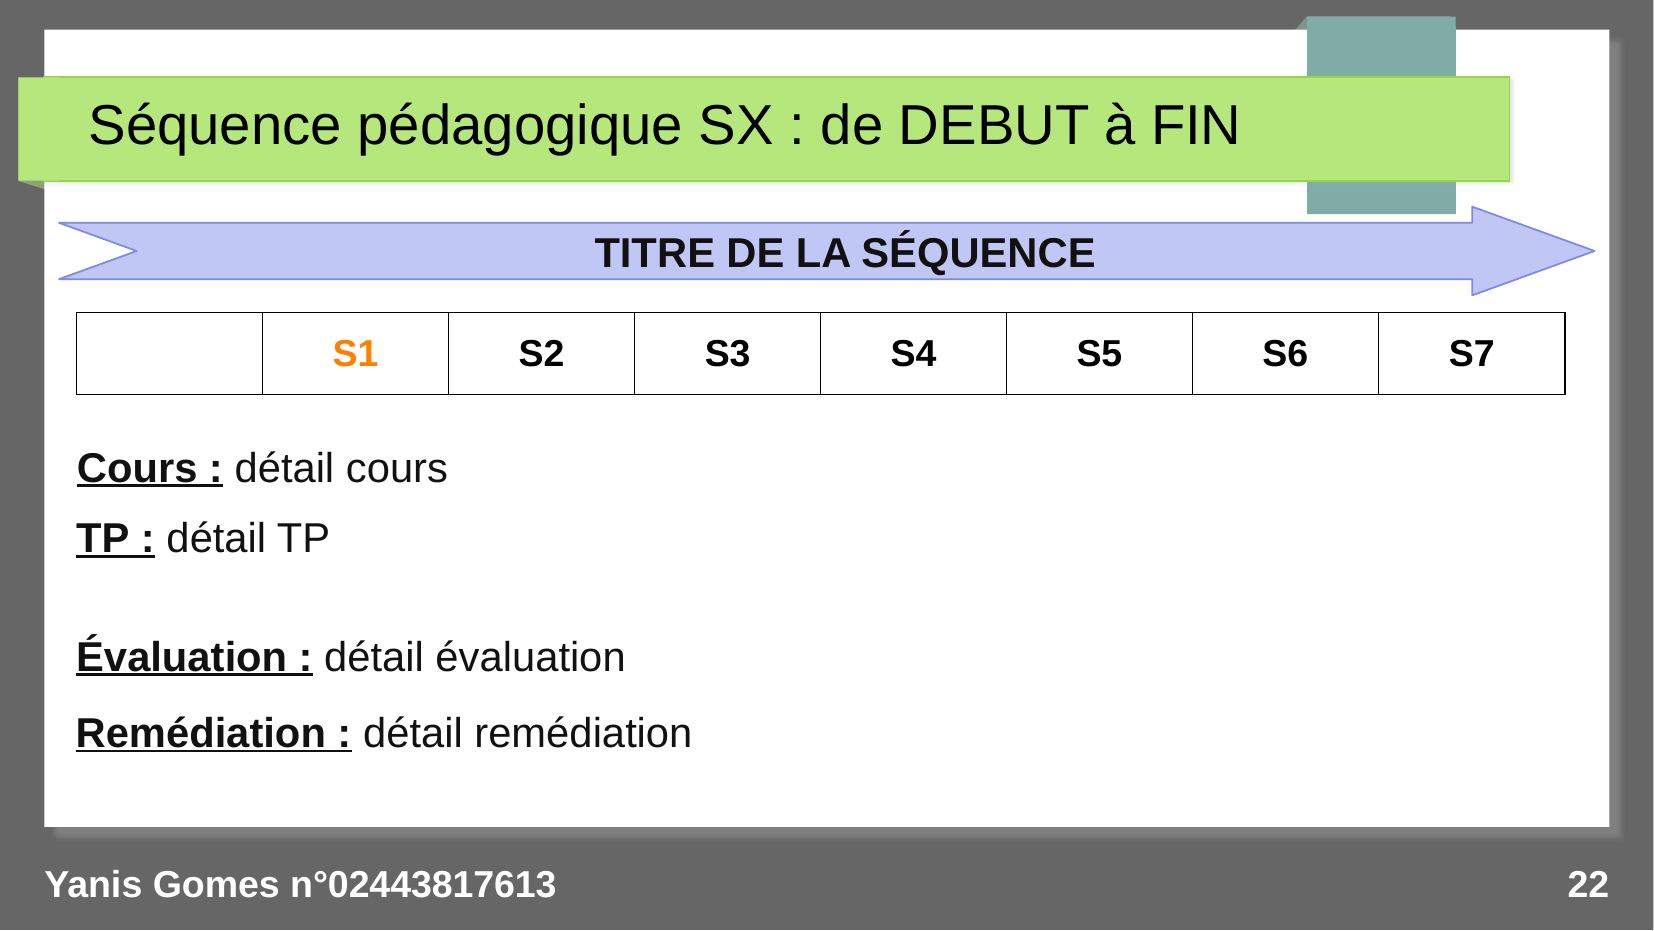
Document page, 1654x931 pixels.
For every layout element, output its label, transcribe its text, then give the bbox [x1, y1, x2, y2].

table_header S1 [263, 313, 448, 394]
table_header S4 [821, 313, 1006, 394]
text_box Yanis Gomes n°02443817613 [29, 856, 680, 916]
table_header S7 [1379, 313, 1564, 394]
title Séquence pédagogique SX : de DEBUT à FIN [88, 73, 1506, 178]
table_header S3 [635, 313, 820, 394]
list Évaluation : détail évaluation [76, 631, 1346, 682]
text_box [59, 206, 1595, 296]
table_header S5 [1007, 313, 1192, 394]
text_box [974, 856, 1625, 916]
table_header S2 [449, 313, 634, 394]
list Remédiation : détail remédiation [75, 708, 1346, 758]
list Cours : détail cours [76, 442, 1347, 493]
table_header S6 [1193, 313, 1378, 394]
list TITRE DE LA SÉQUENCE [210, 228, 1481, 278]
list TP : détail TP [76, 513, 1346, 563]
table_header [77, 313, 262, 394]
